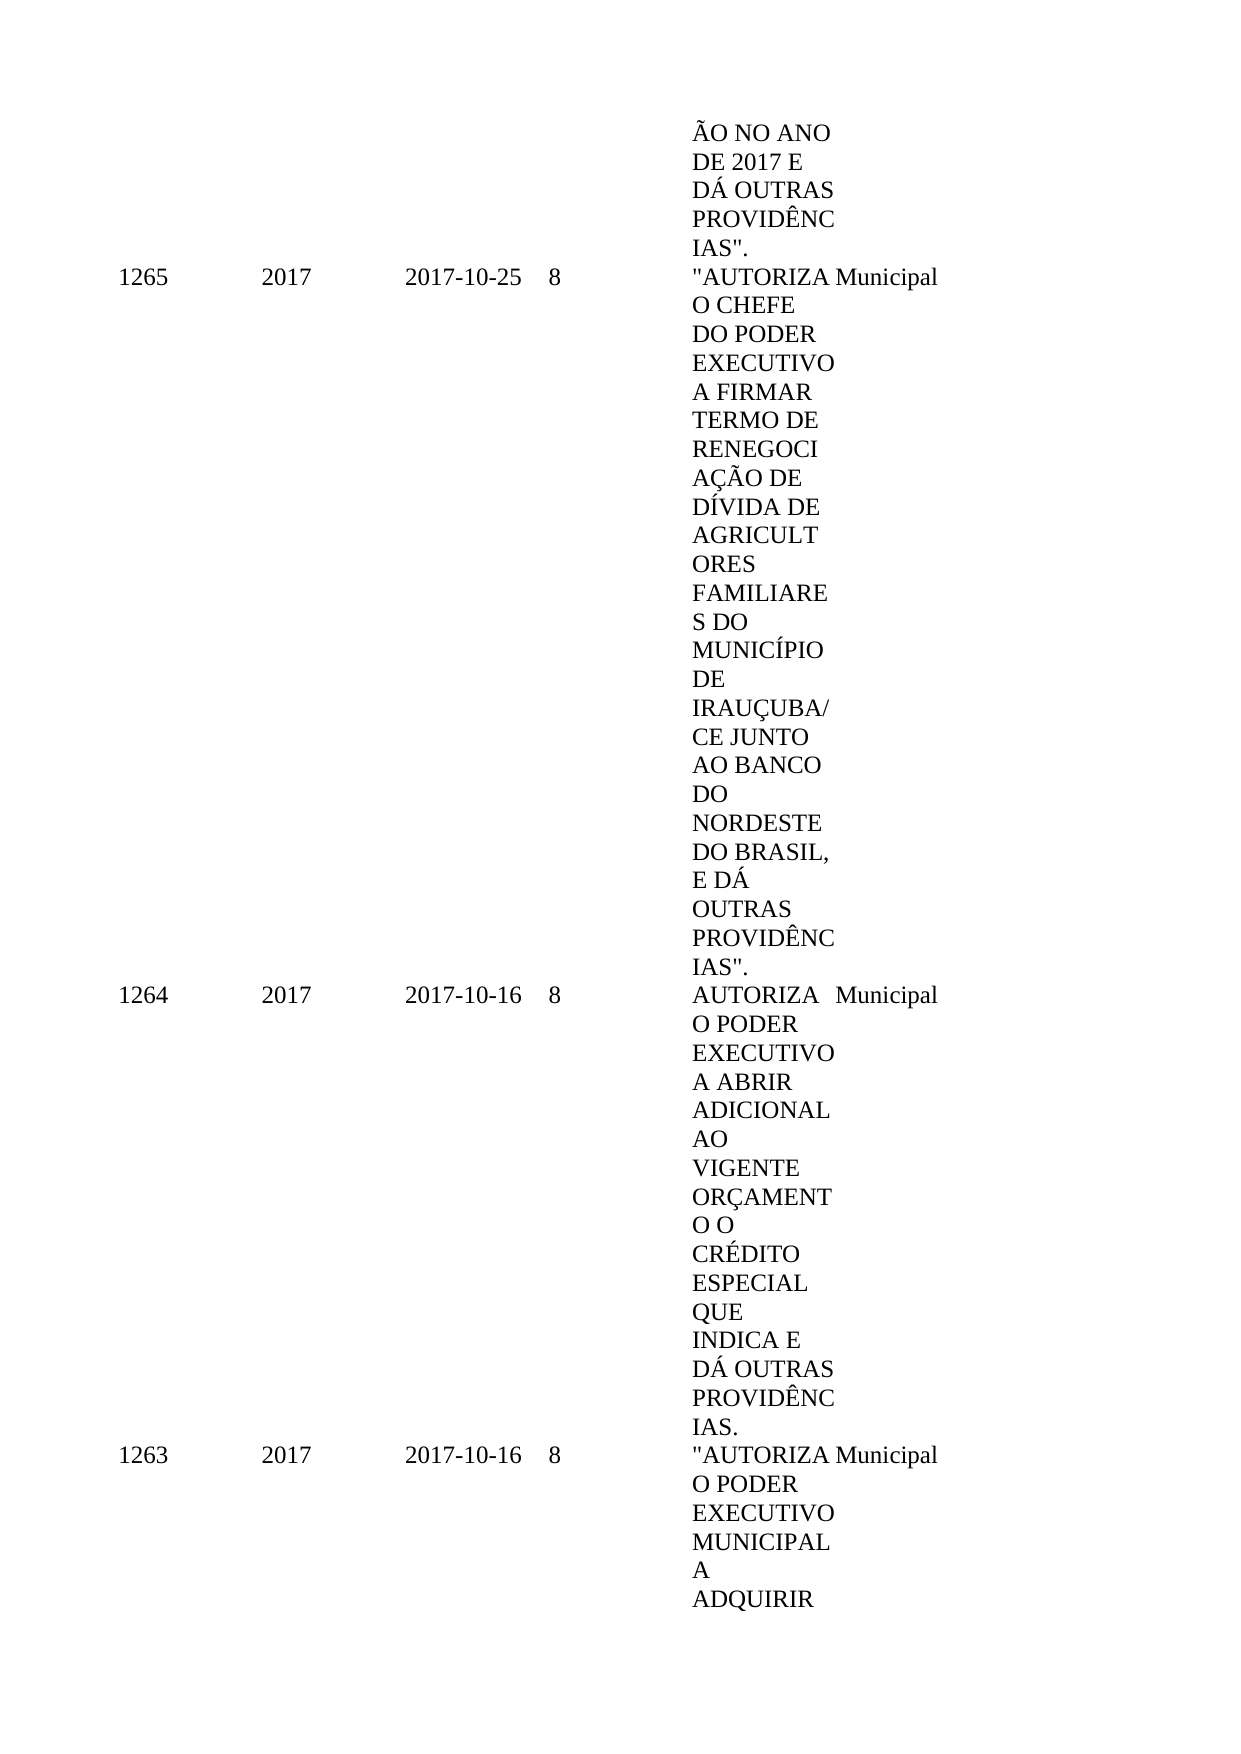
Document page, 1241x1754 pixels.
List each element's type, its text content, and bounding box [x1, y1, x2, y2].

table_cell 1265 [118, 262, 261, 981]
table_cell 8 [548, 1441, 692, 1613]
table_cell [405, 118, 548, 262]
table_cell 2017 [261, 262, 405, 981]
table_cell 2017 [261, 981, 405, 1441]
table_cell 2017-10-25 [405, 262, 548, 981]
table_cell [979, 981, 1122, 1441]
table_cell Municipal [835, 981, 979, 1441]
table_cell 1263 [118, 1441, 261, 1613]
table_cell [261, 118, 405, 262]
table_cell 1264 [118, 981, 261, 1441]
table_cell [835, 118, 979, 262]
table_cell 2017-10-16 [405, 1441, 548, 1613]
table_cell [548, 118, 692, 262]
table_cell [979, 1441, 1122, 1613]
table_cell "AUTORIZA O CHEFE DO PODER EXECUTIVO A FIRMAR TERMO DE RENEGOCIAÇÃO DE DÍVIDA DE AGRICULTORES FAMILIARES DO MUNICÍPIO DE IRAUÇUBA/CE JUNTO AO BANCO DO NORDESTE DO BRASIL, E DÁ OUTRAS PROVIDÊNCIAS". [692, 262, 835, 981]
table_cell Municipal [835, 262, 979, 981]
table_cell [979, 262, 1122, 981]
table_cell 8 [548, 981, 692, 1441]
table_cell [118, 118, 261, 262]
table_cell "AUTORIZA O PODER EXECUTIVO MUNICIPAL A ADQUIRIR [692, 1441, 835, 1613]
table_cell Municipal [835, 1441, 979, 1613]
table_cell 2017 [261, 1441, 405, 1613]
table_cell AUTORIZA O PODER EXECUTIVO A ABRIR ADICIONAL AO VIGENTE ORÇAMENTO O CRÉDITO ESPECIAL QUE INDICA E DÁ OUTRAS PROVIDÊNCIAS. [692, 981, 835, 1441]
table_cell ÃO NO ANO DE 2017 E DÁ OUTRAS PROVIDÊNCIAS". [692, 118, 835, 262]
table_cell 2017-10-16 [405, 981, 548, 1441]
table_cell 8 [548, 262, 692, 981]
table_cell [979, 118, 1122, 262]
